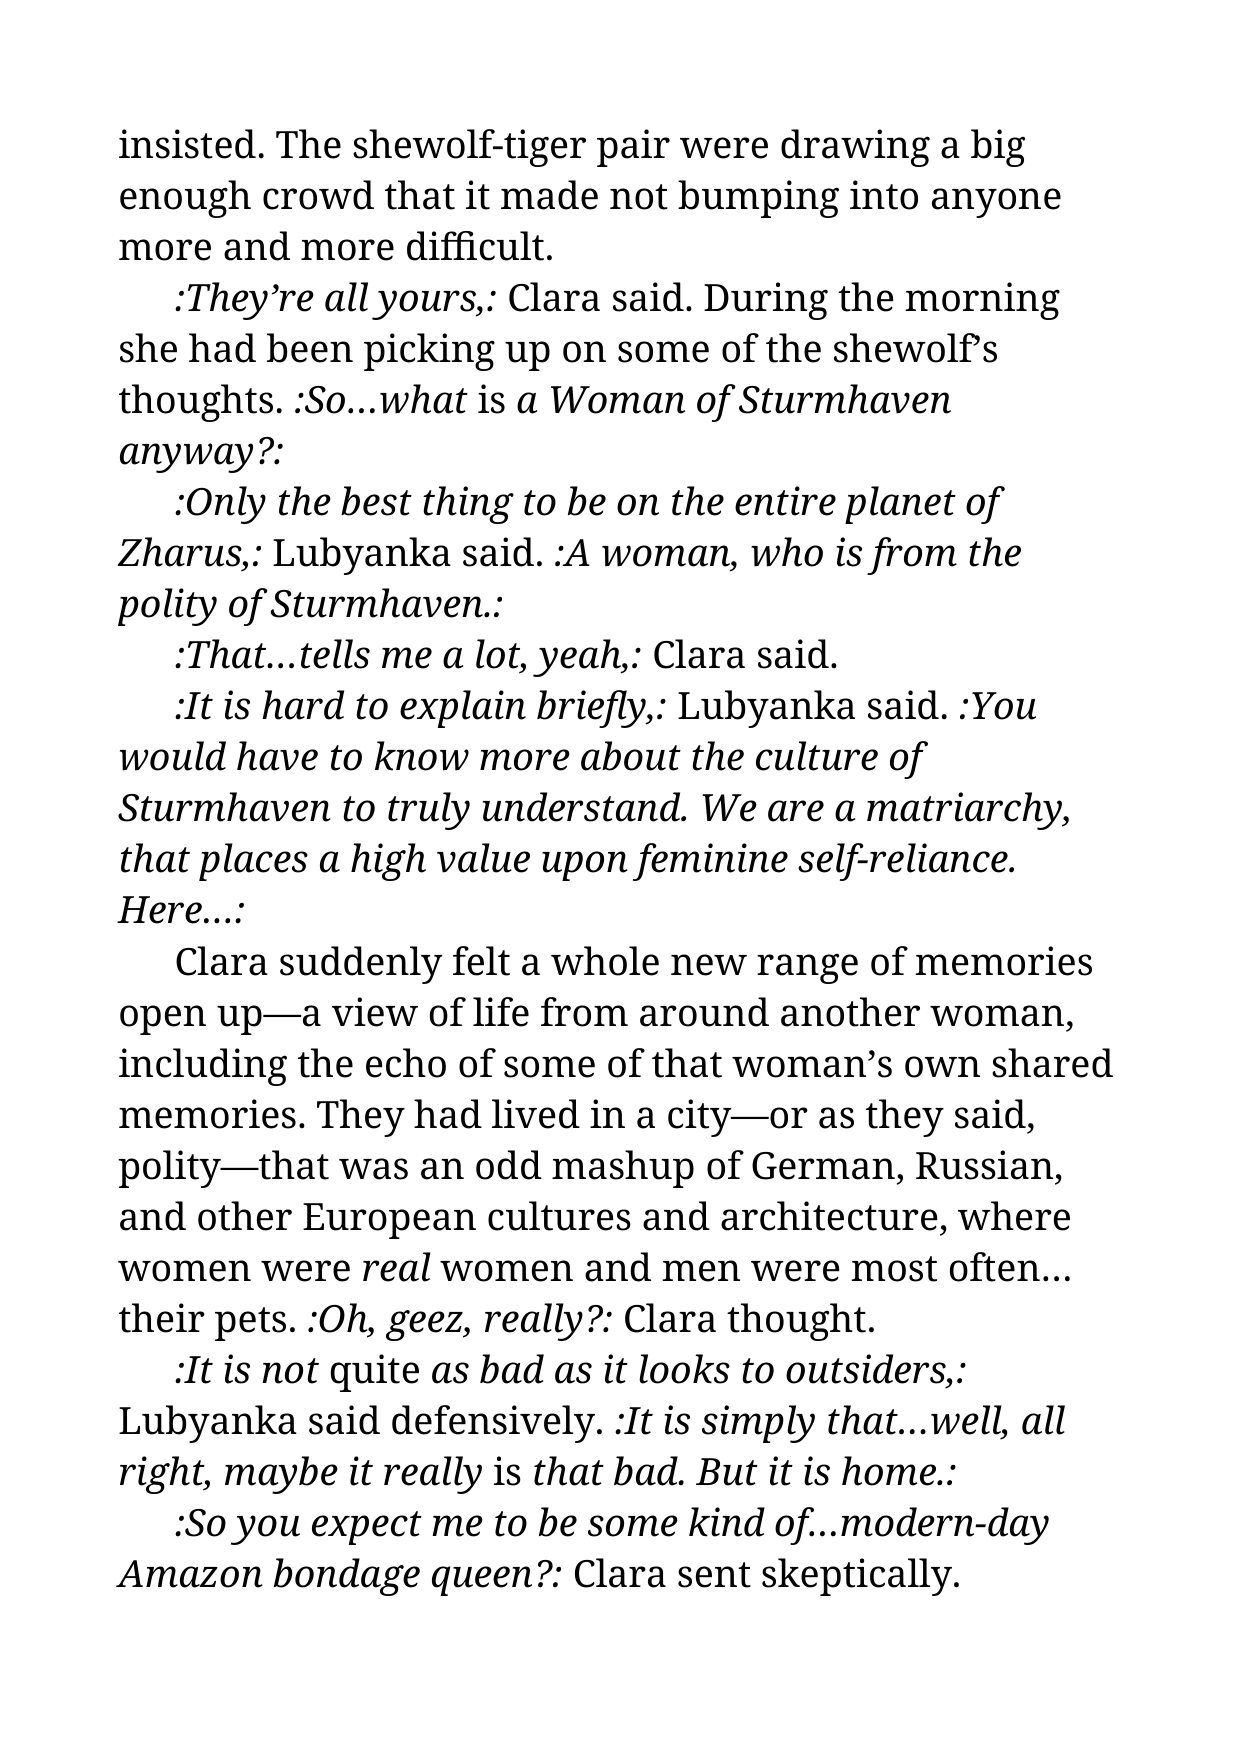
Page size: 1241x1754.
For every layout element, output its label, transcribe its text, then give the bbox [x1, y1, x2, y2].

text :It is not quite as bad as it looks to outsiders,: Lubyanka said defensively. :It is simply that…well, all right, maybe it really is that bad. But it is home.: [118, 1343, 1122, 1496]
text :That…tells me a lot, yeah,: Clara said. [118, 628, 1122, 679]
text :It is hard to explain briefly,: Lubyanka said. :You would have to know more about the culture of Sturmhaven to truly understand. We are a matriarchy, that places a high value upon feminine self-reliance. Here…: [118, 679, 1122, 935]
text Clara suddenly felt a whole new range of memories open up—a view of life from around another woman, including the echo of some of that woman’s own shared memories. They had lived in a city—or as they said, polity—that was an odd mashup of German, Russian, and other European cultures and architecture, where women were real women and men were most often…their pets. :Oh, geez, really?: Clara thought. [118, 935, 1122, 1343]
text :Only the best thing to be on the entire planet of Zharus,: Lubyanka said. :A woman, who is from the polity of Sturmhaven.: [118, 475, 1122, 628]
text :They’re all yours,: Clara said. During the morning she had been picking up on some of the shewolf’s thoughts. :So…what is a Woman of Sturmhaven anyway?: [118, 271, 1122, 475]
text :So you expect me to be some kind of…modern-day Amazon bondage queen?: Clara sent skeptically. [118, 1496, 1122, 1598]
text insisted. The shewolf-tiger pair were drawing a big enough crowd that it made not bumping into anyone more and more difficult. [118, 118, 1122, 271]
